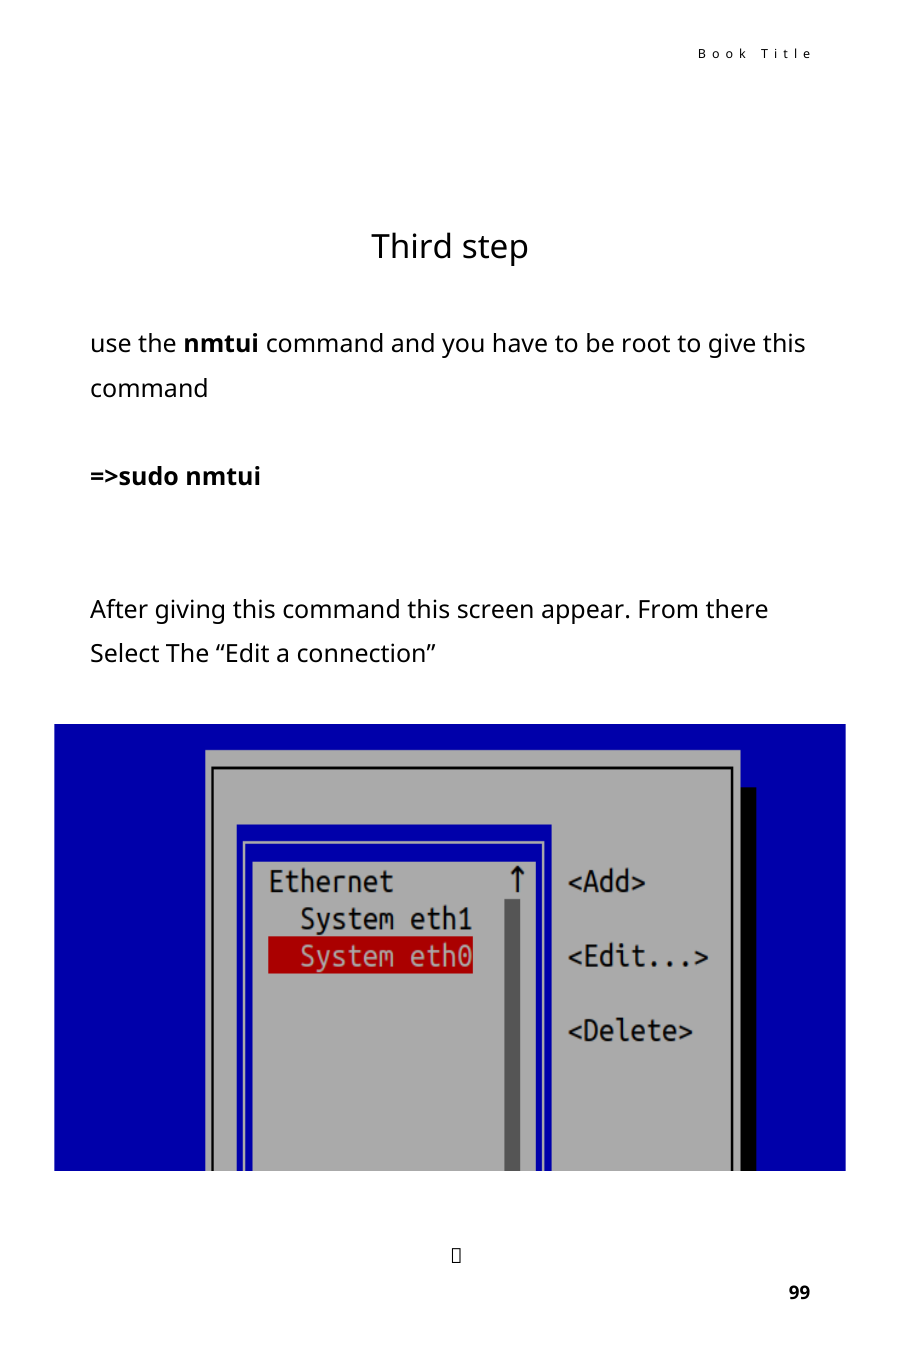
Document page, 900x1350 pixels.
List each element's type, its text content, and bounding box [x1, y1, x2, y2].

text Third step [90, 223, 810, 268]
text After giving this command this screen appear. From there Select The “Edit a connection” [90, 592, 810, 670]
text =>sudo nmtui [90, 459, 810, 493]
picture [54, 724, 846, 1171]
text use the nmtui command and you have to be root to give this command [90, 326, 810, 404]
